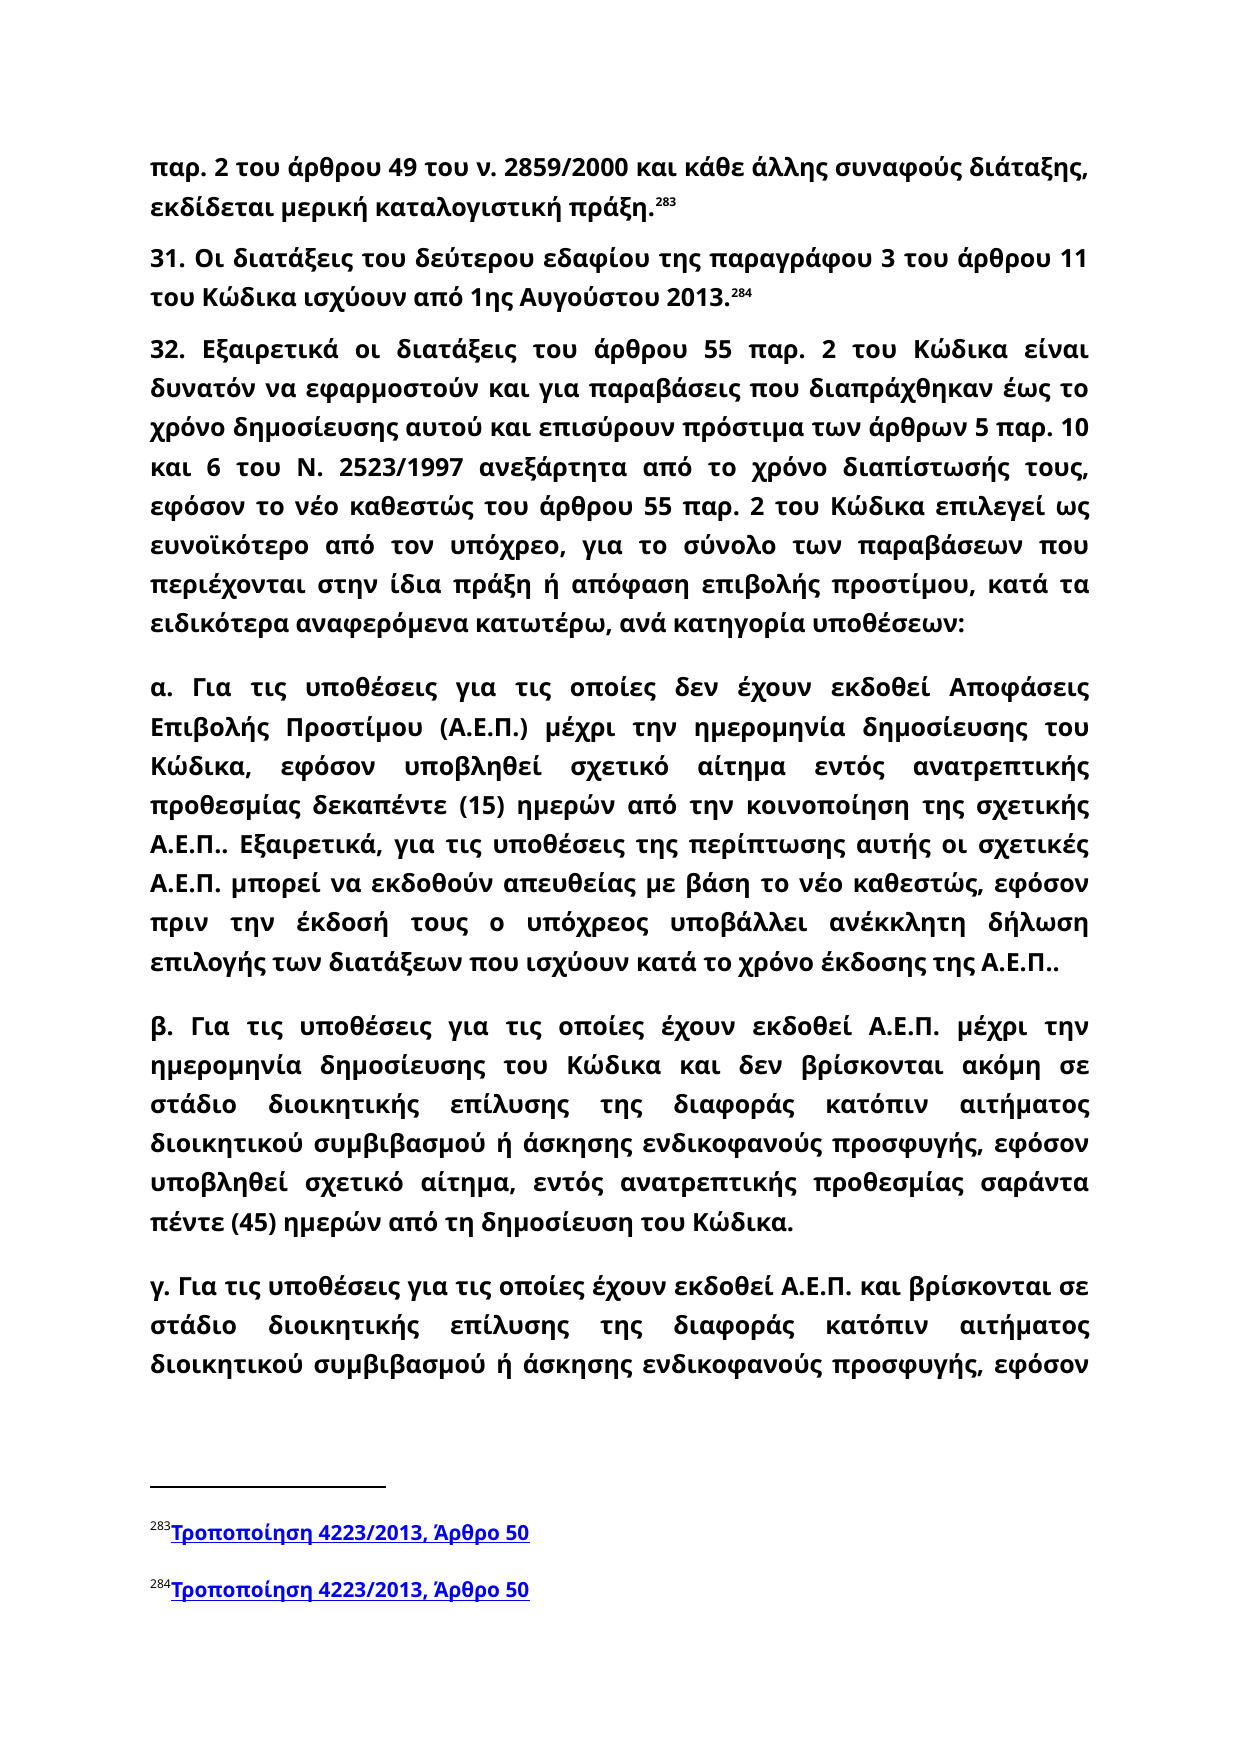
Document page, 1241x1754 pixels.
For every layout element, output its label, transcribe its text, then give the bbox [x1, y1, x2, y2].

text Τροποποίηση 4223/2013, Άρθρο 50 [150, 1518, 1090, 1546]
text β. Για τις υποθέσεις για τις οποίες έχουν εκδοθεί Α.Ε.Π. μέχρι την ημερομηνία δημοσίευσης του Κώδικα και δεν βρίσκονται ακόμη σε στάδιο διοικητικής επίλυσης της διαφοράς κατόπιν αιτήματος διοικητικού συμβιβασμού ή άσκησης ενδικοφανούς προσφυγής, εφόσον υποβληθεί σχετικό αίτημα, εντός ανατρεπτικής προθεσμίας σαράντα πέντε (45) ημερών από τη δημοσίευση του Κώδικα. [150, 1008, 1090, 1238]
text γ. Για τις υποθέσεις για τις οποίες έχουν εκδοθεί Α.Ε.Π. και βρίσκονται σε στάδιο διοικητικής επίλυσης της διαφοράς κατόπιν αιτήματος διοικητικού συμβιβασμού ή άσκησης ενδικοφανούς προσφυγής, εφόσον [150, 1268, 1090, 1381]
text α. Για τις υποθέσεις για τις οποίες δεν έχουν εκδοθεί Αποφάσεις Επιβολής Προστίμου (Α.Ε.Π.) μέχρι την ημερομηνία δημοσίευσης του Κώδικα, εφόσον υποβληθεί σχετικό αίτημα εντός ανατρεπτικής προθεσμίας δεκαπέντε (15) ημερών από την κοινοποίηση της σχετικής Α.Ε.Π.. Εξαιρετικά, για τις υποθέσεις της περίπτωσης αυτής οι σχετικές Α.Ε.Π. μπορεί να εκδοθούν απευθείας με βάση το νέο καθεστώς, εφόσον πριν την έκδοσή τους ο υπόχρεος υποβάλλει ανέκκλητη δήλωση επιλογής των διατάξεων που ισχύουν κατά το χρόνο έκδοσης της Α.Ε.Π.. [150, 670, 1090, 978]
text παρ. 2 του άρθρου 49 του ν. 2859/2000 και κάθε άλλης συναφούς διάταξης, εκδίδεται μερική καταλογιστική πράξη. [150, 150, 1090, 223]
text 32. Εξαιρετικά οι διατάξεις του άρθρου 55 παρ. 2 του Κώδικα είναι δυνατόν να εφαρμοστούν και για παραβάσεις που διαπράχθηκαν έως το χρόνο δημοσίευσης αυτού και επισύρουν πρόστιμα των άρθρων 5 παρ. 10 και 6 του Ν. 2523/1997 ανεξάρτητα από το χρόνο διαπίστωσής τους, εφόσον το νέο καθεστώς του άρθρου 55 παρ. 2 του Κώδικα επιλεγεί ως ευνοϊκότερο από τον υπόχρεο, για το σύνολο των παραβάσεων που περιέχονται στην ίδια πράξη ή απόφαση επιβολής προστίμου, κατά τα ειδικότερα αναφερόμενα κατωτέρω, ανά κατηγορία υποθέσεων: [150, 332, 1090, 640]
text 31. Οι διατάξεις του δεύτερου εδαφίου της παραγράφου 3 του άρθρου 11 του Κώδικα ισχύουν από 1ης Αυγούστου 2013. [150, 241, 1090, 314]
text Τροποποίηση 4223/2013, Άρθρο 50 [150, 1576, 1090, 1604]
